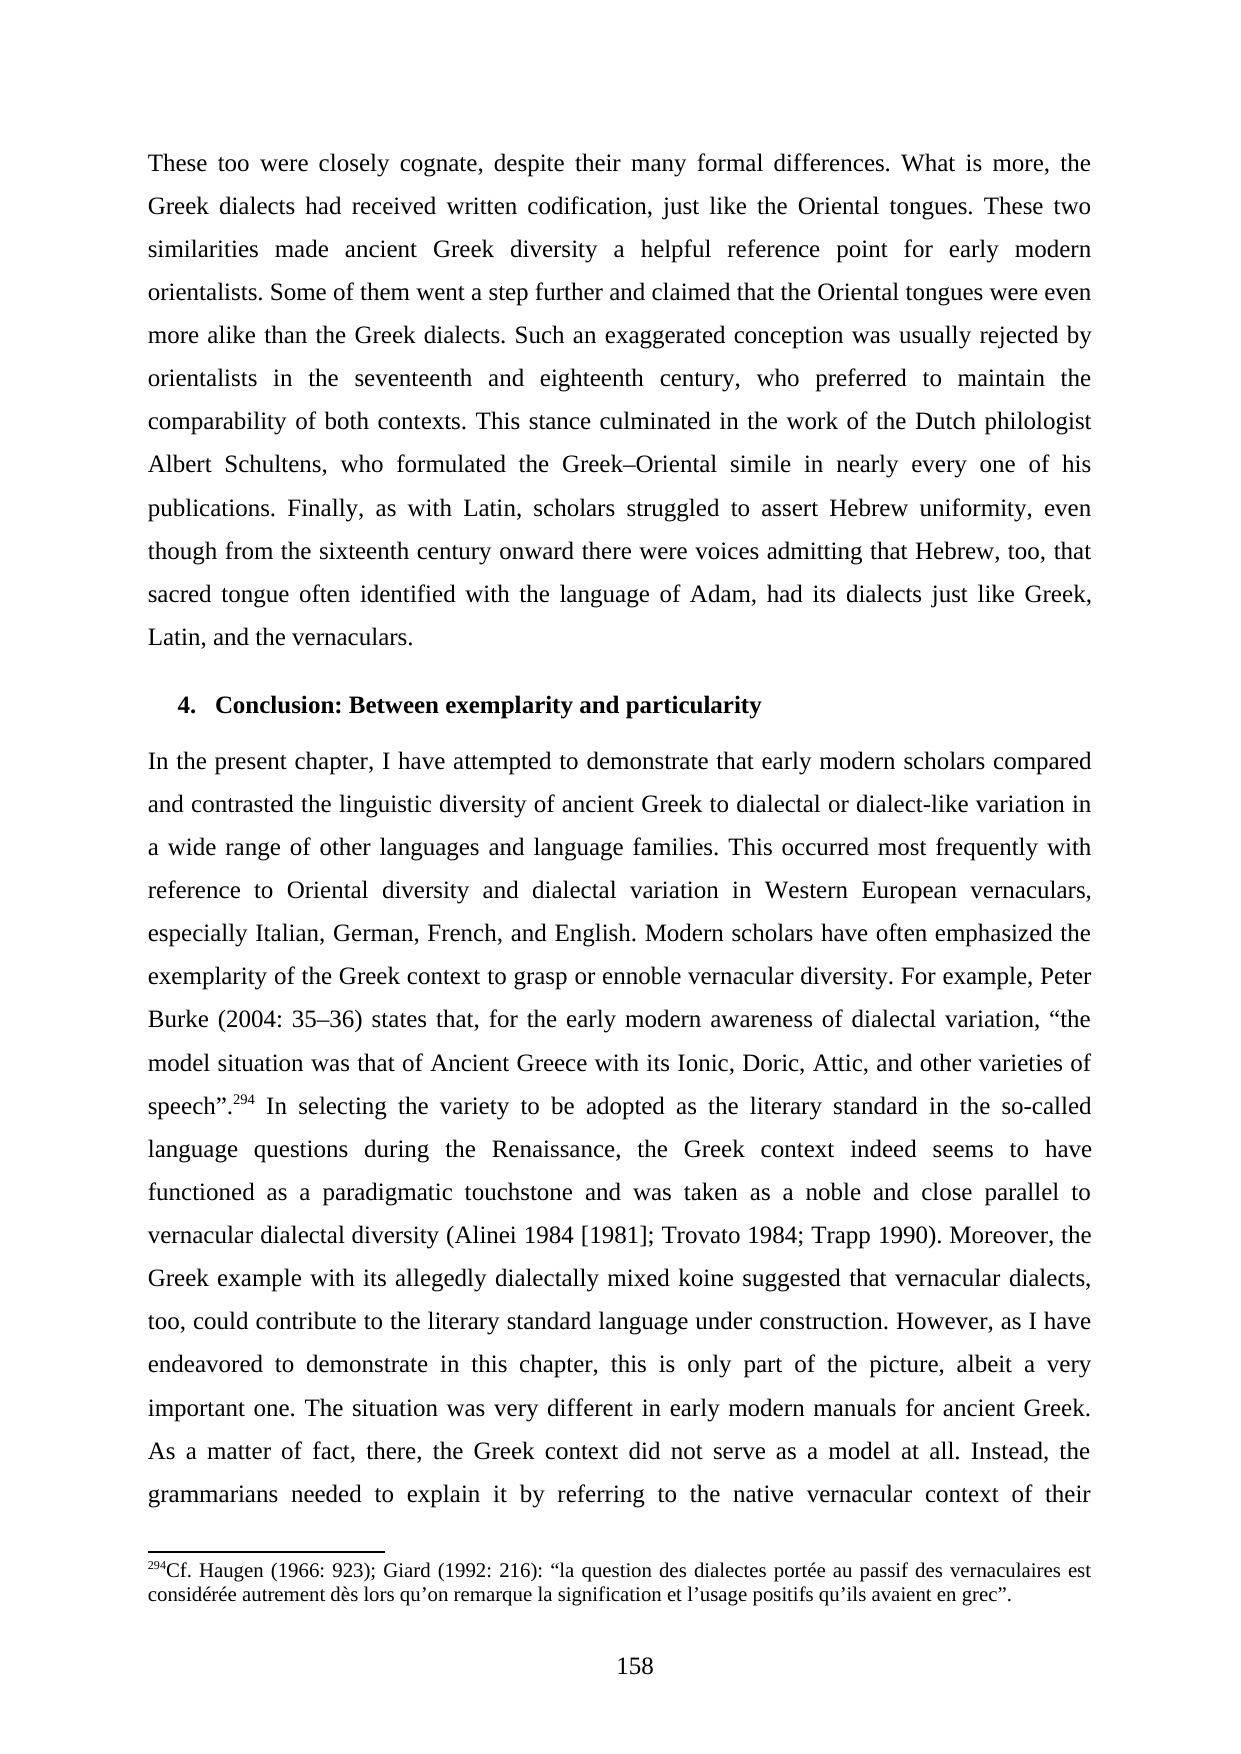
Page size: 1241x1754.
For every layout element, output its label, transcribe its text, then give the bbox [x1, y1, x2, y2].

text These too were closely cognate, despite their many formal differences. What is more, the Greek dialects had received written codification, just like the Oriental tongues. These two similarities made ancient Greek diversity a helpful reference point for early modern orientalists. Some of them went a step further and claimed that the Oriental tongues were even more alike than the Greek dialects. Such an exaggerated conception was usually rejected by orientalists in the seventeenth and eighteenth century, who preferred to maintain the comparability of both contexts. This stance culminated in the work of the Dutch philologist Albert Schultens, who formulated the Greek–Oriental simile in nearly every one of his publications. Finally, as with Latin, scholars struggled to assert Hebrew uniformity, even though from the sixteenth century onward there were voices admitting that Hebrew, too, that sacred tongue often identified with the language of Adam, had its dialects just like Greek, Latin, and the vernaculars. [148, 148, 1093, 651]
text In the present chapter, I have attempted to demonstrate that early modern scholars compared and contrasted the linguistic diversity of ancient Greek to dialectal or dialect-like variation in a wide range of other languages and language families. This occurred most frequently with reference to Oriental diversity and dialectal variation in Western European vernaculars, especially Italian, German, French, and English. Modern scholars have often emphasized the exemplarity of the Greek context to grasp or ennoble vernacular diversity. For example, Peter Burke (2004: 35–36) states that, for the early modern awareness of dialectal variation, “the model situation was that of Ancient Greece with its Ionic, Doric, Attic, and other varieties of speech”. In selecting the variety to be adopted as the literary standard in the so-called language questions during the Renaissance, the Greek context indeed seems to have functioned as a paradigmatic touchstone and was taken as a noble and close parallel to vernacular dialectal diversity (Alinei 1984 [1981]; Trovato 1984; Trapp 1990). Moreover, the Greek example with its allegedly dialectally mixed koine suggested that vernacular dialects, too, could contribute to the literary standard language under construction. However, as I have endeavored to demonstrate in this chapter, this is only part of the picture, albeit a very important one. The situation was very different in early modern manuals for ancient Greek. As a matter of fact, there, the Greek context did not serve as a model at all. Instead, the grammarians needed to explain it by referring to the native vernacular context of their [148, 746, 1093, 1508]
subtitle Conclusion: Between exemplarity and particularity [177, 690, 1093, 719]
text Cf. Haugen (1966: 923); Giard (1992: 216): “la question des dialectes portée au passif des vernaculaires est considérée autrement dès lors qu’on remarque la signification et l’usage positifs qu’ils avaient en grec”. [148, 1558, 1093, 1606]
